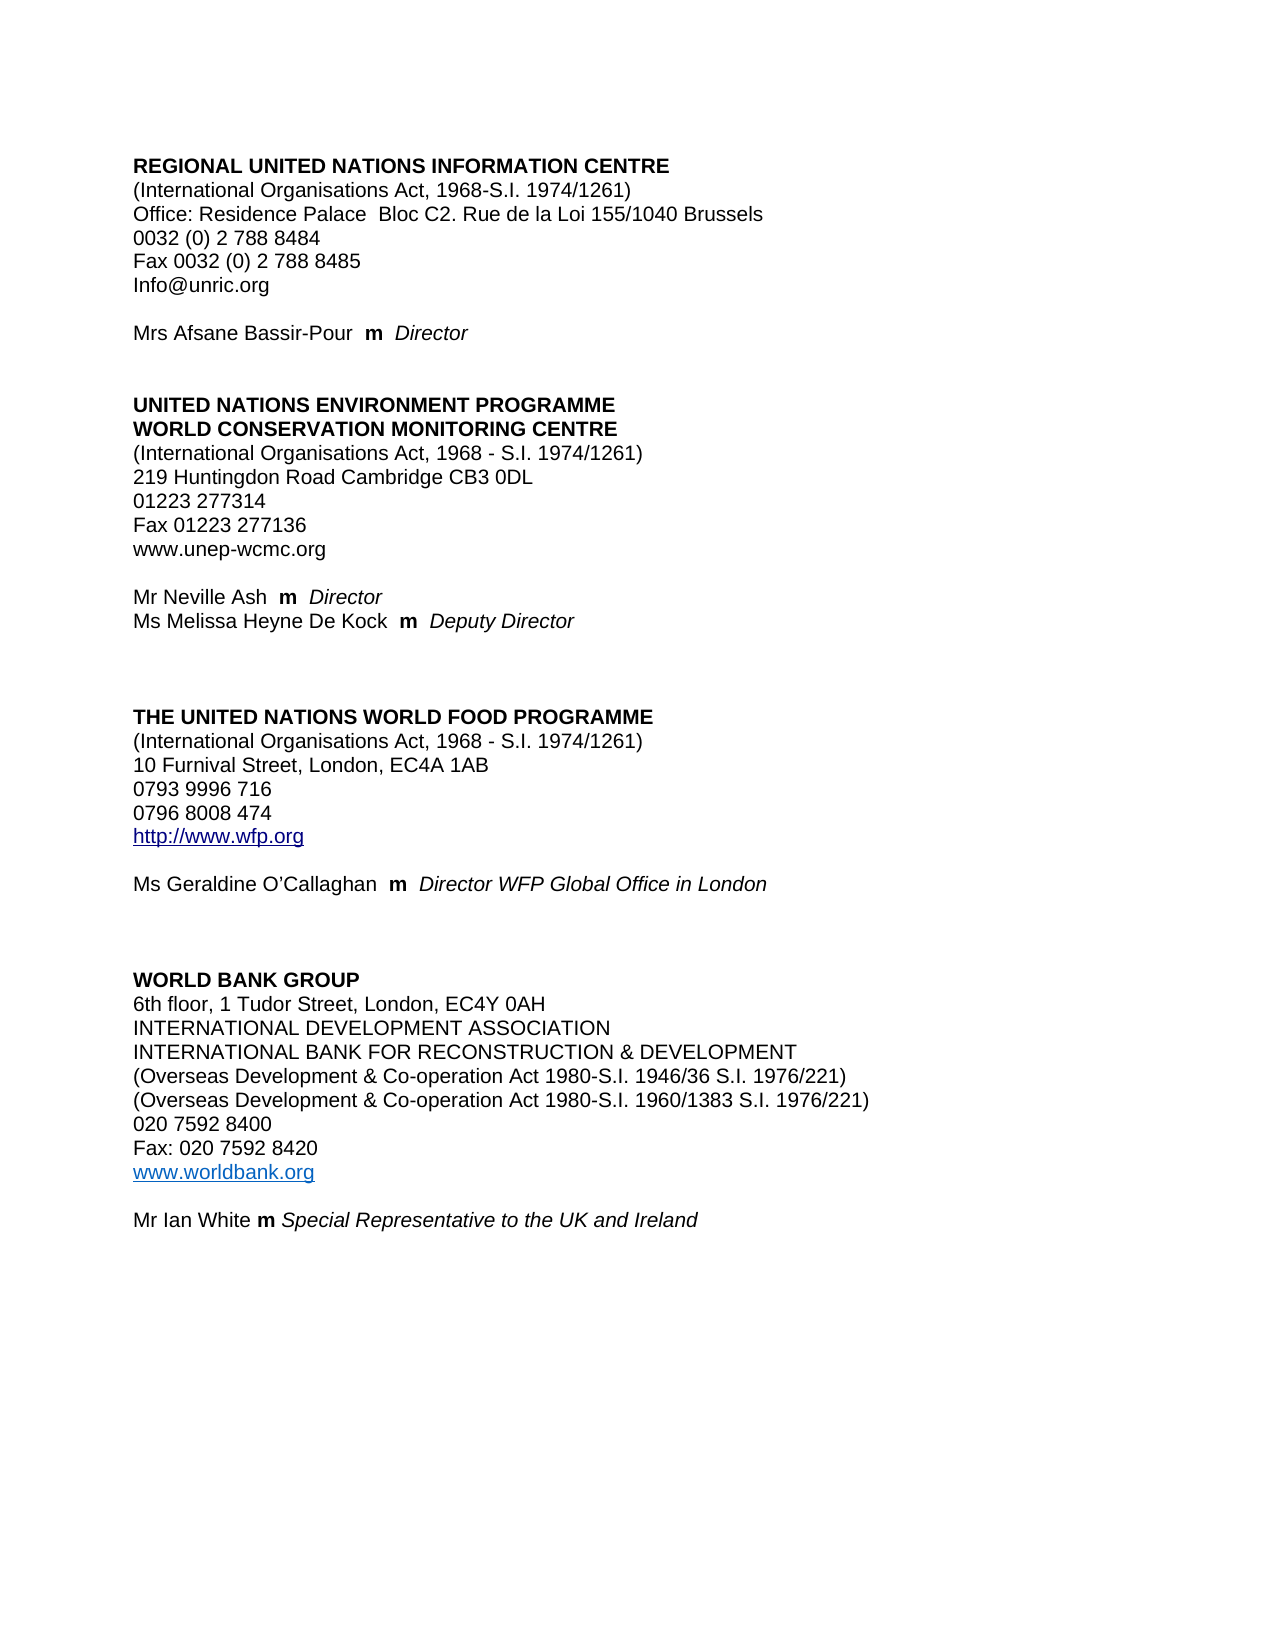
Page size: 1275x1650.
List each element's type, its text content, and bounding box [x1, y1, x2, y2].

text Fax: 020 7592 8420 [133, 1136, 1181, 1160]
text Mr Neville Ash m Director [133, 585, 1181, 609]
text (International Organisations Act, 1968 - S.I. 1974/1261) [133, 728, 1181, 752]
text REGIONAL UNITED NATIONS INFORMATION CENTRE [133, 153, 1181, 177]
text INTERNATIONAL DEVELOPMENT ASSOCIATION [133, 1016, 1181, 1040]
text THE UNITED NATIONS WORLD FOOD PROGRAMME [133, 704, 1181, 728]
text Mrs Afsane Bassir-Pour m Director [133, 321, 1181, 345]
text Ms Melissa Heyne De Kock m Deputy Director [133, 609, 1181, 633]
text 01223 277314 [133, 489, 1181, 513]
text Ms Geraldine O’Callaghan m Director WFP Global Office in London [133, 872, 1181, 896]
text WORLD CONSERVATION MONITORING CENTRE [133, 417, 1181, 441]
text 0032 (0) 2 788 8484 [133, 225, 1181, 249]
text 219 Huntingdon Road Cambridge CB3 0DL [133, 465, 1181, 489]
text www.unep-wcmc.org [133, 537, 1181, 561]
text 0793 9996 716 0796 8008 474 [133, 776, 1181, 824]
text UNITED NATIONS ENVIRONMENT PROGRAMME [133, 393, 1181, 417]
text (International Organisations Act, 1968 - S.I. 1974/1261) [133, 441, 1181, 465]
text http://www.wfp.org [133, 824, 1181, 848]
text 6th floor, 1 Tudor Street, London, EC4Y 0AH [133, 992, 1181, 1016]
text 020 7592 8400 [133, 1112, 1181, 1136]
text Mr Ian White m Special Representative to the UK and Ireland [133, 1208, 1181, 1232]
text Fax 0032 (0) 2 788 8485 [133, 249, 1181, 273]
text www.worldbank.org [133, 1160, 1181, 1184]
text Office: Residence Palace Bloc C2. Rue de la Loi 155/1040 Brussels [133, 201, 1181, 225]
text INTERNATIONAL BANK FOR RECONSTRUCTION & DEVELOPMENT [133, 1040, 1181, 1064]
text Info@unric.org [133, 273, 1181, 297]
text WORLD BANK GROUP [133, 968, 1181, 992]
text (Overseas Development & Co-operation Act 1980-S.I. 1960/1383 S.I. 1976/221) [133, 1088, 1181, 1112]
text Fax 01223 277136 [133, 513, 1181, 537]
text (Overseas Development & Co-operation Act 1980-S.I. 1946/36 S.I. 1976/221) [133, 1064, 1181, 1088]
text 10 Furnival Street, London, EC4A 1AB [133, 752, 1181, 776]
text (International Organisations Act, 1968-S.I. 1974/1261) [133, 177, 1181, 201]
